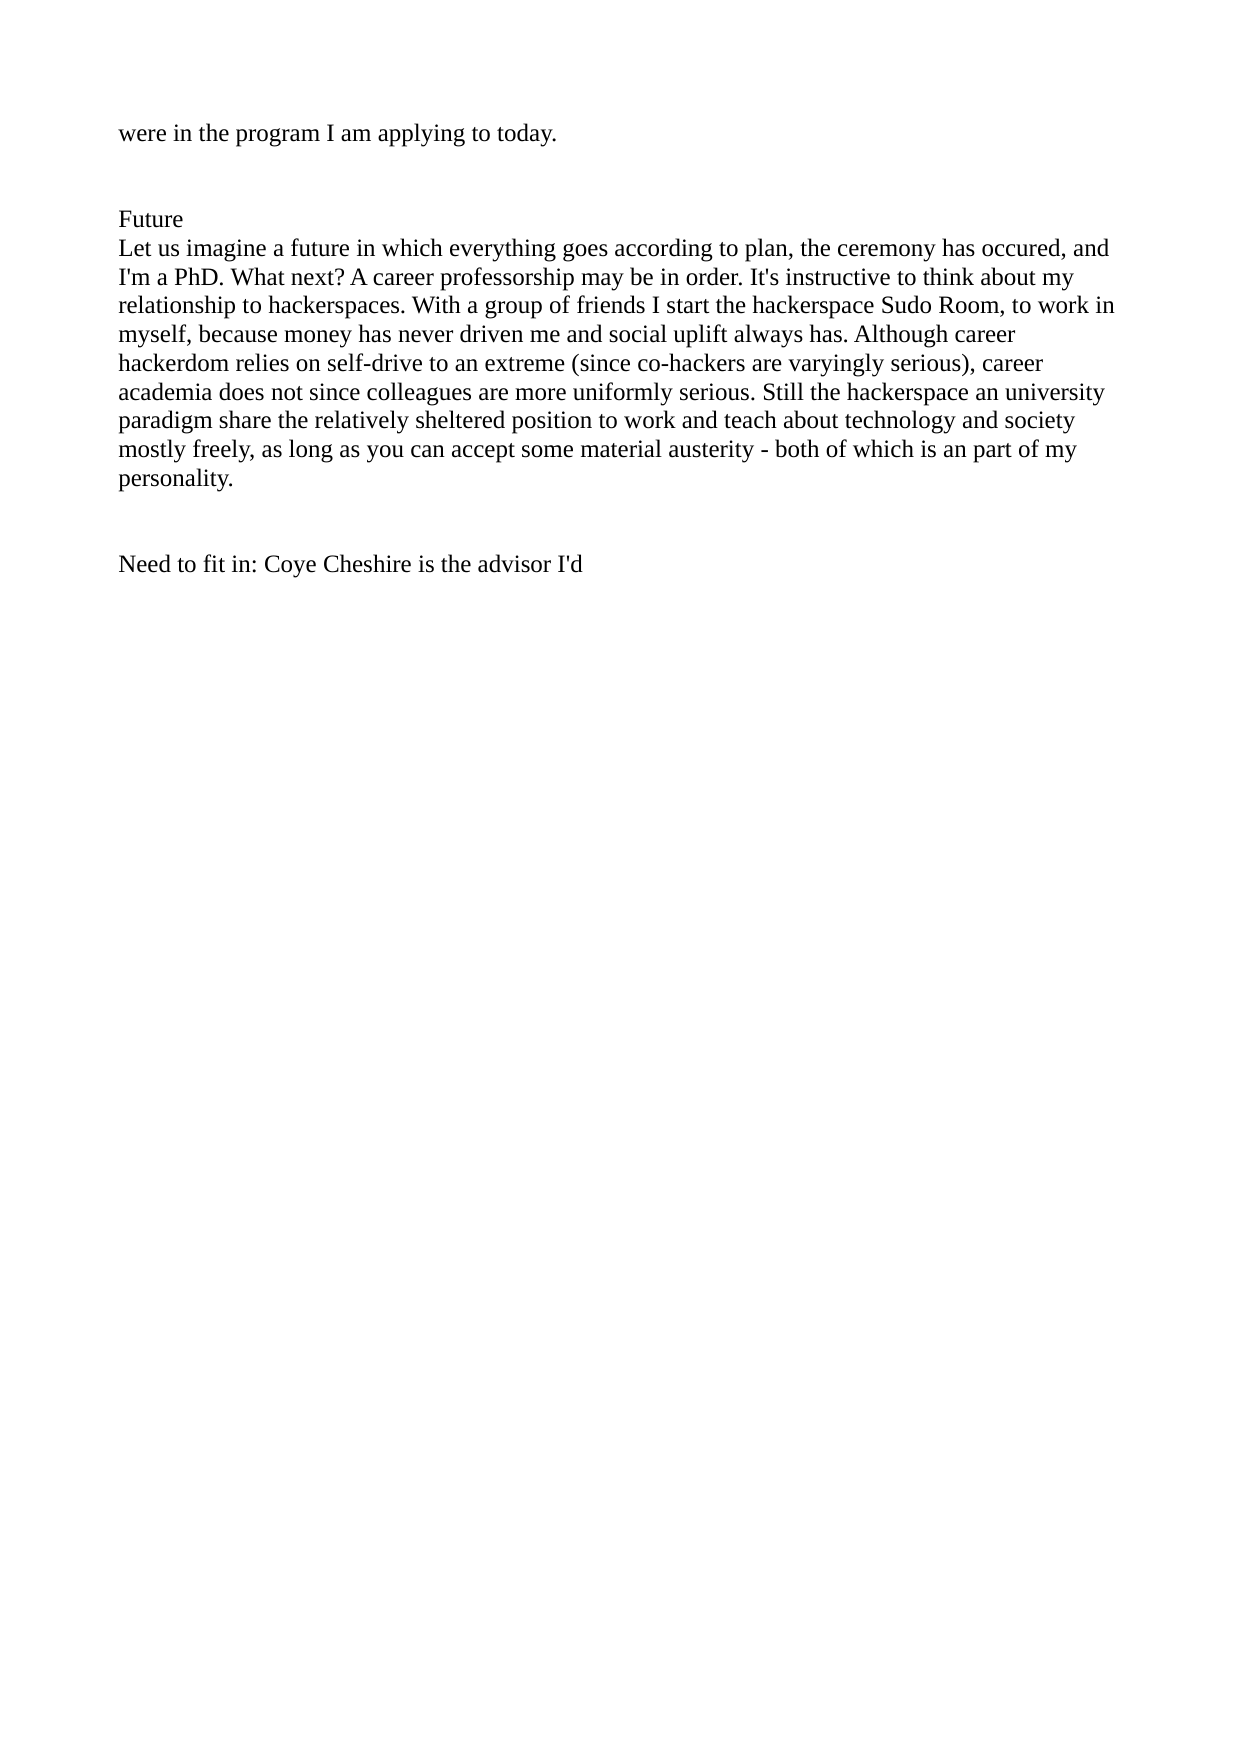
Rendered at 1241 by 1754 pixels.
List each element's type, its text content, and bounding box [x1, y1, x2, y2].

text Let us imagine a future in which everything goes according to plan, the ceremony has occured, and I'm a PhD. What next? A career professorship may be in order. It's instructive to think about my relationship to hackerspaces. With a group of friends I start the hackerspace Sudo Room, to work in myself, because money has never driven me and social uplift always has. Although career hackerdom relies on self-drive to an extreme (since co-hackers are varyingly serious), career academia does not since colleagues are more uniformly serious. Still the hackerspace an university paradigm share the relatively sheltered position to work and teach about technology and society mostly freely, as long as you can accept some material austerity - both of which is an part of my personality. [118, 233, 1122, 492]
text Need to fit in: Coye Cheshire is the advisor I'd [118, 549, 1122, 578]
text Future [118, 204, 1122, 233]
text were in the program I am applying to today. [118, 118, 1122, 147]
